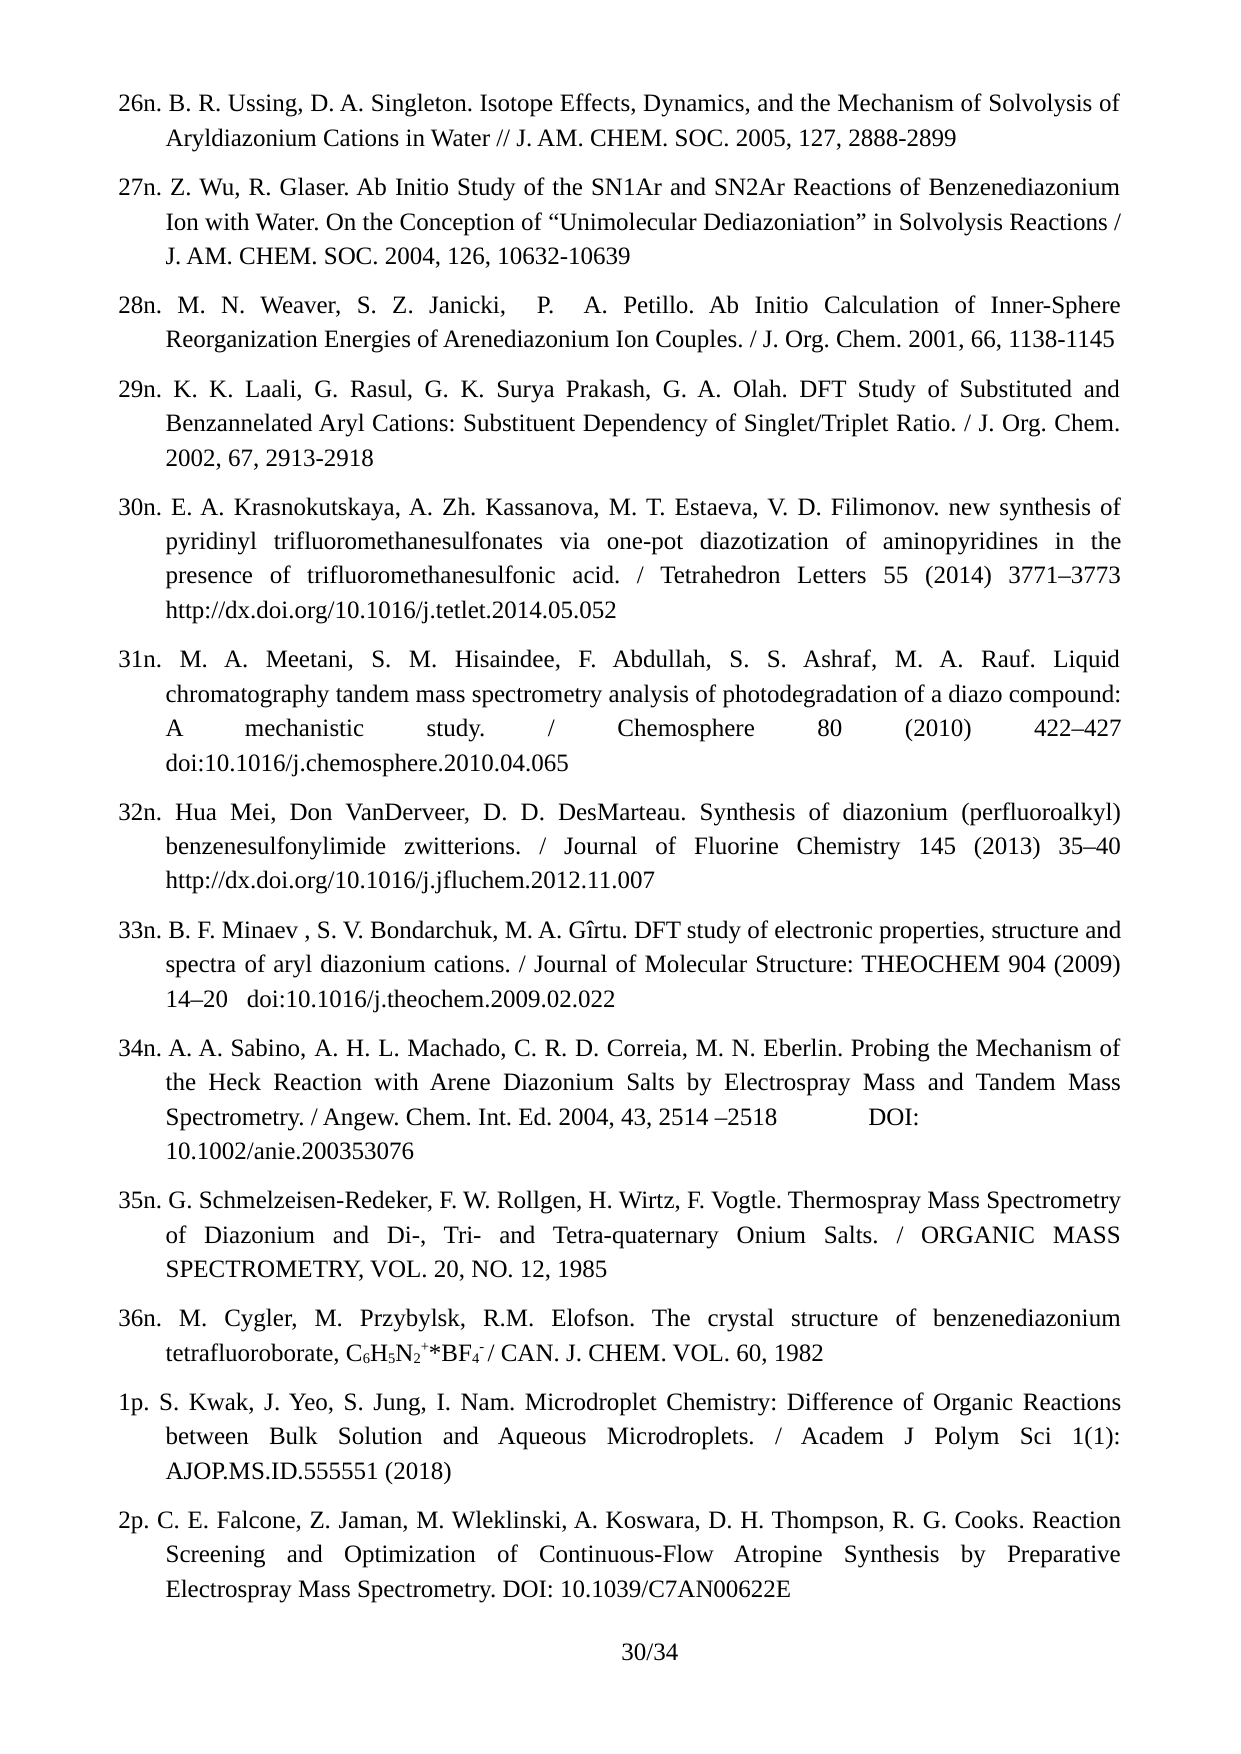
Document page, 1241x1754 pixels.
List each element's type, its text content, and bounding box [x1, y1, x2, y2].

text 30n. E. A. Krasnokutskaya, A. Zh. Kassanova, M. T. Estaeva, V. D. Filimonov. new synthesis of pyridinyl trifluoromethanesulfonates via one-pot diazotization of aminopyridines in the presence of trifluoromethanesulfonic acid. / Tetrahedron Letters 55 (2014) 3771–3773 http://dx.doi.org/10.1016/j.tetlet.2014.05.052 [118, 492, 1122, 624]
text 34n. A. A. Sabino, A. H. L. Machado, C. R. D. Correia, M. N. Eberlin. Probing the Mechanism of the Heck Reaction with Arene Diazonium Salts by Electrospray Mass and Tandem Mass Spectrometry. / Angew. Chem. Int. Ed. 2004, 43, 2514 –2518 DOI: 10.1002/anie.200353076 [118, 1033, 1122, 1165]
text 35n. G. Schmelzeisen-Redeker, F. W. Rollgen, H. Wirtz, F. Vogtle. Thermospray Mass Spectrometry of Diazonium and Di-, Tri- and Tetra-quaternary Onium Salts. / ORGANIC MASS SPECTROMETRY, VOL. 20, NO. 12, 1985 [118, 1185, 1122, 1283]
text 33n. B. F. Minaev , S. V. Bondarchuk, M. A. Gîrtu. DFT study of electronic properties, structure and spectra of aryl diazonium cations. / Journal of Molecular Structure: THEOCHEM 904 (2009) 14–20 doi:10.1016/j.theochem.2009.02.022 [118, 915, 1122, 1012]
text 2p. C. E. Falcone, Z. Jaman, M. Wleklinski, A. Koswara, D. H. Thompson, R. G. Cooks. Reaction Screening and Optimization of Continuous-Flow Atropine Synthesis by Preparative Electrospray Mass Spectrometry. DOI: 10.1039/C7AN00622E [118, 1505, 1122, 1602]
text 31n. M. A. Meetani, S. M. Hisaindee, F. Abdullah, S. S. Ashraf, M. A. Rauf. Liquid chromatography tandem mass spectrometry analysis of photodegradation of a diazo compound: A mechanistic study. / Chemosphere 80 (2010) 422–427 doi:10.1016/j.chemosphere.2010.04.065 [118, 644, 1122, 776]
text 36n. M. Cygler, M. Przybylsk, R.M. Elofson. The crystal structure of benzenediazonium tetrafluoroborate, C6H5N2+*BF4- / CAN. J. CHEM. VOL. 60, 1982 [118, 1303, 1122, 1366]
text 28n. M. N. Weaver, S. Z. Janicki, P. A. Petillo. Ab Initio Calculation of Inner-Sphere Reorganization Energies of Arenediazonium Ion Couples. / J. Org. Chem. 2001, 66, 1138-1145 [118, 290, 1122, 353]
text 29n. K. K. Laali, G. Rasul, G. K. Surya Prakash, G. A. Olah. DFT Study of Substituted and Benzannelated Aryl Cations: Substituent Dependency of Singlet/Triplet Ratio. / J. Org. Chem. 2002, 67, 2913-2918 [118, 374, 1122, 471]
text 32n. Hua Mei, Don VanDerveer, D. D. DesMarteau. Synthesis of diazonium (perfluoroalkyl) benzenesulfonylimide zwitterions. / Journal of Fluorine Chemistry 145 (2013) 35–40 http://dx.doi.org/10.1016/j.jfluchem.2012.11.007 [118, 797, 1122, 894]
text 1p. S. Kwak, J. Yeo, S. Jung, I. Nam. Microdroplet Chemistry: Difference of Organic Reactions between Bulk Solution and Aqueous Microdroplets. / Academ J Polym Sci 1(1): AJOP.MS.ID.555551 (2018) [118, 1387, 1122, 1484]
text 26n. B. R. Ussing, D. A. Singleton. Isotope Effects, Dynamics, and the Mechanism of Solvolysis of Aryldiazonium Cations in Water // J. AM. CHEM. SOC. 2005, 127, 2888-2899 [118, 88, 1122, 152]
text 27n. Z. Wu, R. Glaser. Ab Initio Study of the SN1Ar and SN2Ar Reactions of Benzenediazonium Ion with Water. On the Conception of “Unimolecular Dediazoniation” in Solvolysis Reactions / J. AM. CHEM. SOC. 2004, 126, 10632-10639 [118, 172, 1122, 270]
